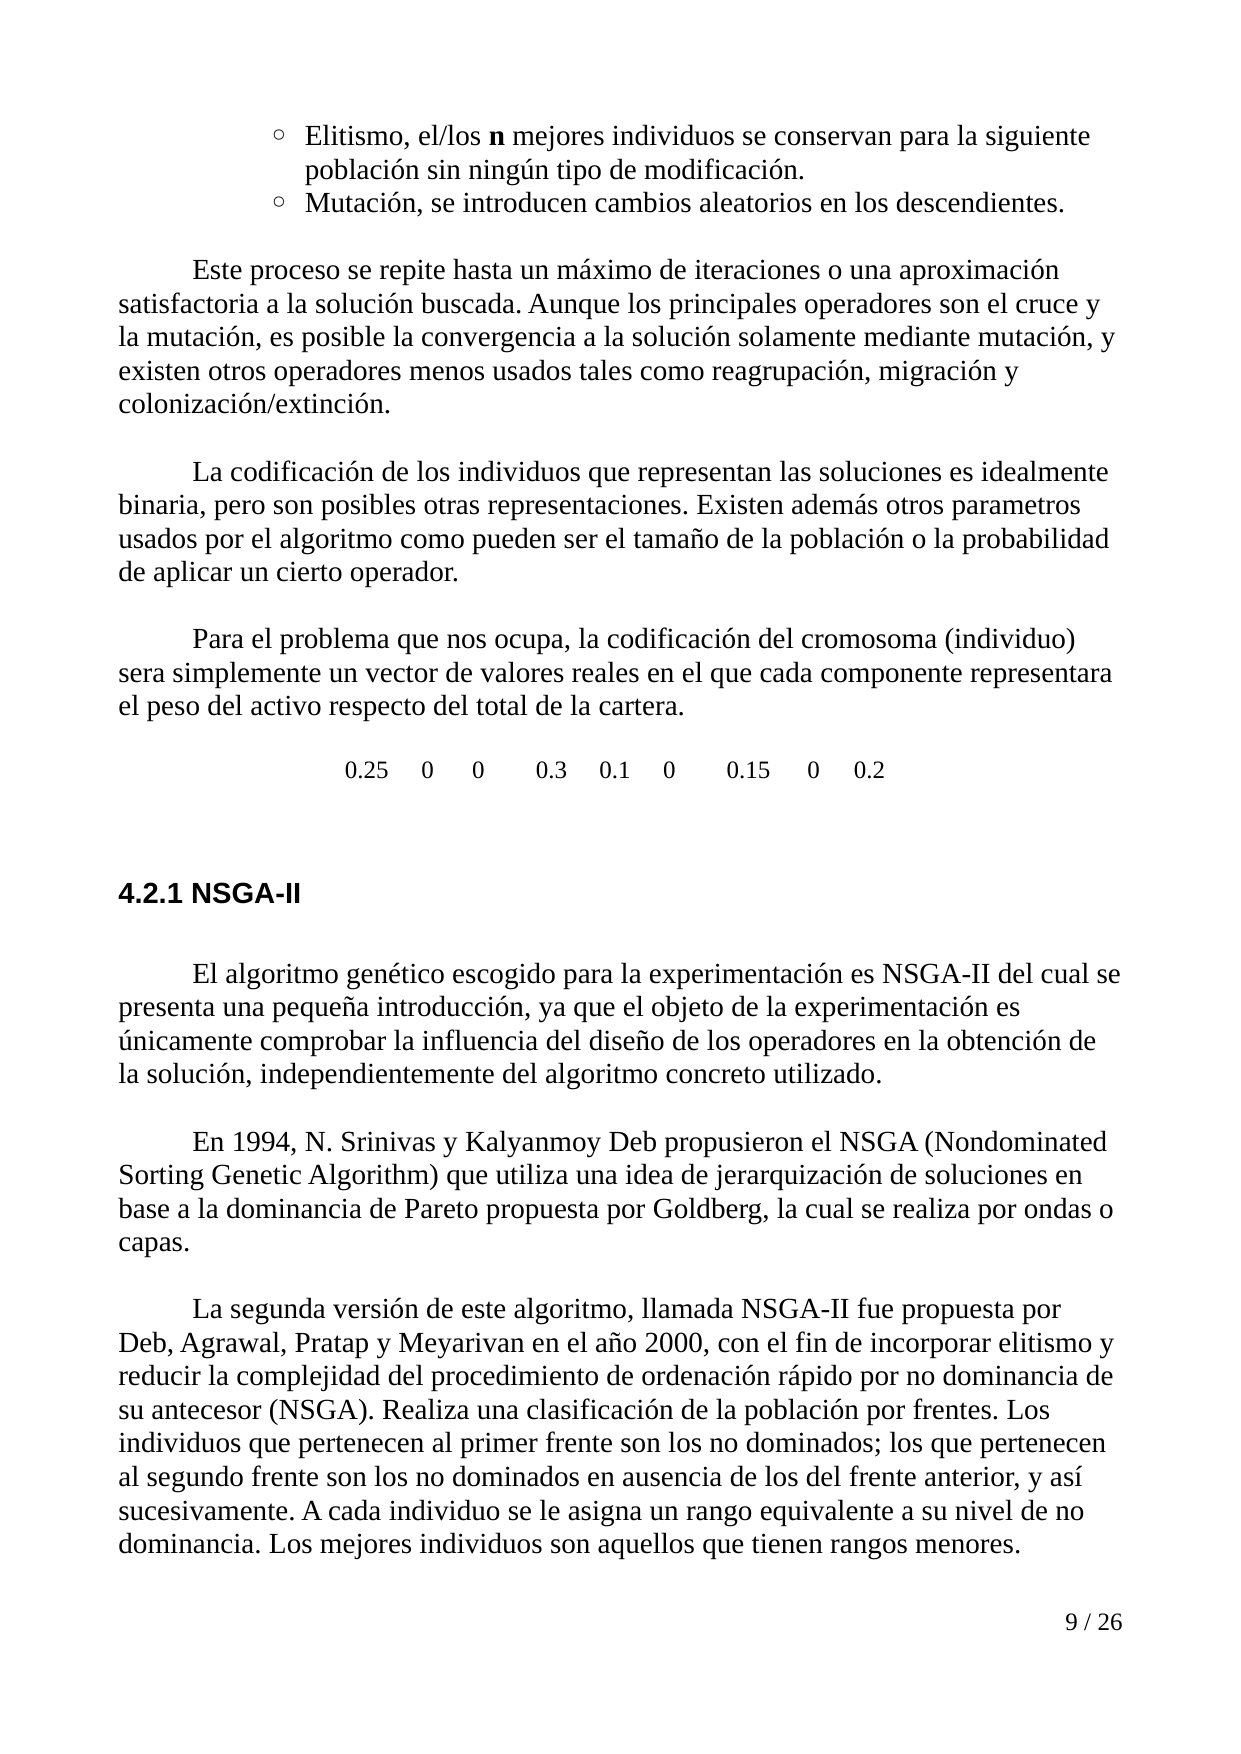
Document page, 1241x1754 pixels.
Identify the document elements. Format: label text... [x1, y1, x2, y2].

list Mutación, se introducen cambios aleatorios en los descendientes. [267, 185, 1122, 219]
text Este proceso se repite hasta un máximo de iteraciones o una aproximación satisfactoria a la solución buscada. Aunque los principales operadores son el cruce y la mutación, es posible la convergencia a la solución solamente mediante mutación, y existen otros operadores menos usados tales como reagrupación, migración y colonización/extinción. [118, 252, 1122, 420]
subtitle 4.2.1 NSGA-II [118, 876, 1122, 910]
text La codificación de los individuos que representan las soluciones es idealmente binaria, pero son posibles otras representaciones. Existen además otros parametros usados por el algoritmo como pueden ser el tamaño de la población o la probabilidad de aplicar un cierto operador. [118, 454, 1122, 588]
text El algoritmo genético escogido para la experimentación es NSGA-II del cual se presenta una pequeña introducción, ya que el objeto de la experimentación es únicamente comprobar la influencia del diseño de los operadores en la obtención de la solución, independientemente del algoritmo concreto utilizado. [118, 956, 1122, 1090]
table_header 0 [461, 756, 524, 784]
list Elitismo, el/los n mejores individuos se conservan para la siguiente población sin ningún tipo de modificación. [267, 118, 1122, 185]
table_header 0 [410, 756, 461, 784]
table_header 0.25 [333, 756, 410, 784]
text En 1994, N. Srinivas y Kalyanmoy Deb propusieron el NSGA (Nondominated Sorting Genetic Algorithm) que utiliza una idea de jerarquización de soluciones en base a la dominancia de Pareto propuesta por Goldberg, la cual se realiza por ondas o capas. [118, 1124, 1122, 1258]
text La segunda versión de este algoritmo, llamada NSGA-II fue propuesta por Deb, Agrawal, Pratap y Meyarivan en el año 2000, con el fin de incorporar elitismo y reducir la complejidad del procedimiento de ordenación rápido por no dominancia de su antecesor (NSGA). Realiza una clasificación de la población por frentes. Los individuos que pertenecen al primer frente son los no dominados; los que pertenecen al segundo frente son los no dominados en ausencia de los del frente anterior, y así sucesivamente. A cada individuo se le asigna un rango equivalente a su nivel de no dominancia. Los mejores individuos son aquellos que tienen rangos menores. [118, 1291, 1122, 1560]
table_header 0.15 [715, 756, 796, 784]
table_header 0.2 [843, 756, 907, 784]
table_header 0.3 [524, 756, 588, 784]
table_header 0 [796, 756, 842, 784]
text Para el problema que nos ocupa, la codificación del cromosoma (individuo) sera simplemente un vector de valores reales en el que cada componente representara el peso del activo respecto del total de la cartera. [118, 621, 1122, 722]
table_header 0 [652, 756, 715, 784]
table_header 0.1 [588, 756, 652, 784]
